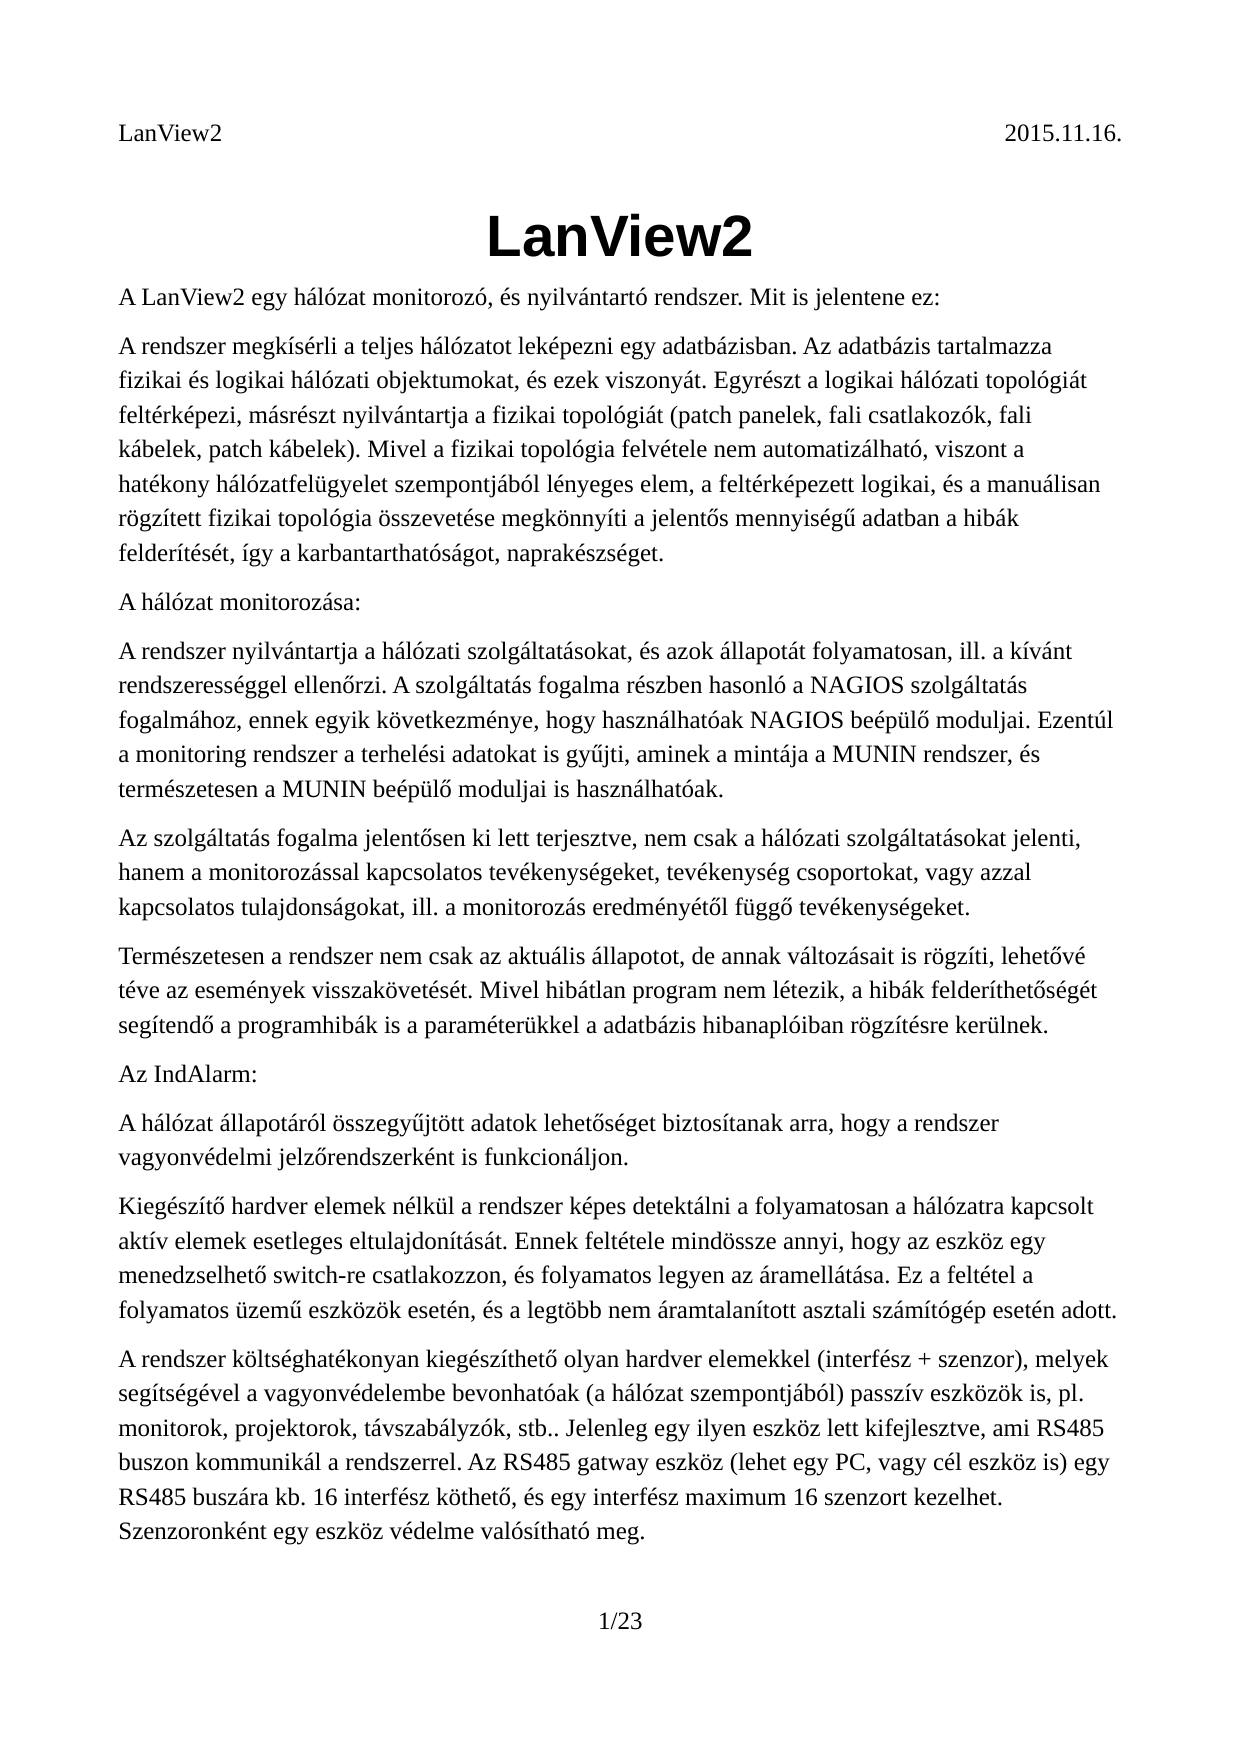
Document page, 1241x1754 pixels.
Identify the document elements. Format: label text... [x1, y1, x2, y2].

text A rendszer megkísérli a teljes hálózatot leképezni egy adatbázisban. Az adatbázis tartalmazza fizikai és logikai hálózati objektumokat, és ezek viszonyát. Egyrészt a logikai hálózati topológiát feltérképezi, másrészt nyilvántartja a fizikai topológiát (patch panelek, fali csatlakozók, fali kábelek, patch kábelek). Mivel a fizikai topológia felvétele nem automatizálható, viszont a hatékony hálózatfelügyelet szempontjából lényeges elem, a feltérképezett logikai, és a manuálisan rögzített fizikai topológia összevetése megkönnyíti a jelentős mennyiségű adatban a hibák felderítését, így a karbantarthatóságot, naprakészséget. [118, 331, 1122, 566]
text Természetesen a rendszer nem csak az aktuális állapotot, de annak változásait is rögzíti, lehetővé téve az események visszakövetését. Mivel hibátlan program nem létezik, a hibák felderíthetőségét segítendő a programhibák is a paraméterükkel a adatbázis hibanaplóiban rögzítésre kerülnek. [118, 941, 1122, 1038]
text A hálózat monitorozása: [118, 587, 1122, 615]
text A rendszer költséghatékonyan kiegészíthető olyan hardver elemekkel (interfész + szenzor), melyek segítségével a vagyonvédelembe bevonhatóak (a hálózat szempontjából) passzív eszközök is, pl. monitorok, projektorok, távszabályzók, stb.. Jelenleg egy ilyen eszköz lett kifejlesztve, ami RS485 buszon kommunikál a rendszerrel. Az RS485 gatway eszköz (lehet egy PC, vagy cél eszköz is) egy RS485 buszára kb. 16 interfész köthető, és egy interfész maximum 16 szenzort kezelhet. Szenzoronként egy eszköz védelme valósítható meg. [118, 1344, 1122, 1545]
text A LanView2 egy hálózat monitorozó, és nyilvántartó rendszer. Mit is jelentene ez: [118, 282, 1122, 310]
text Kiegészítő hardver elemek nélkül a rendszer képes detektálni a folyamatosan a hálózatra kapcsolt aktív elemek esetleges eltulajdonítását. Ennek feltétele mindössze annyi, hogy az eszköz egy menedzselhető switch-re csatlakozzon, és folyamatos legyen az áramellátása. Ez a feltétel a folyamatos üzemű eszközök esetén, és a legtöbb nem áramtalanított asztali számítógép esetén adott. [118, 1191, 1122, 1323]
text Az IndAlarm: [118, 1059, 1122, 1087]
text Az szolgáltatás fogalma jelentősen ki lett terjesztve, nem csak a hálózati szolgáltatásokat jelenti, hanem a monitorozással kapcsolatos tevékenységeket, tevékenység csoportokat, vagy azzal kapcsolatos tulajdonságokat, ill. a monitorozás eredményétől függő tevékenységeket. [118, 823, 1122, 920]
text A rendszer nyilvántartja a hálózati szolgáltatásokat, és azok állapotát folyamatosan, ill. a kívánt rendszerességgel ellenőrzi. A szolgáltatás fogalma részben hasonló a NAGIOS szolgáltatás fogalmához, ennek egyik következménye, hogy használhatóak NAGIOS beépülő moduljai. Ezentúl a monitoring rendszer a terhelési adatokat is gyűjti, aminek a mintája a MUNIN rendszer, és természetesen a MUNIN beépülő moduljai is használhatóak. [118, 636, 1122, 802]
title LanView2 [118, 202, 1122, 269]
text A hálózat állapotáról összegyűjtött adatok lehetőséget biztosítanak arra, hogy a rendszer vagyonvédelmi jelzőrendszerként is funkcionáljon. [118, 1108, 1122, 1171]
